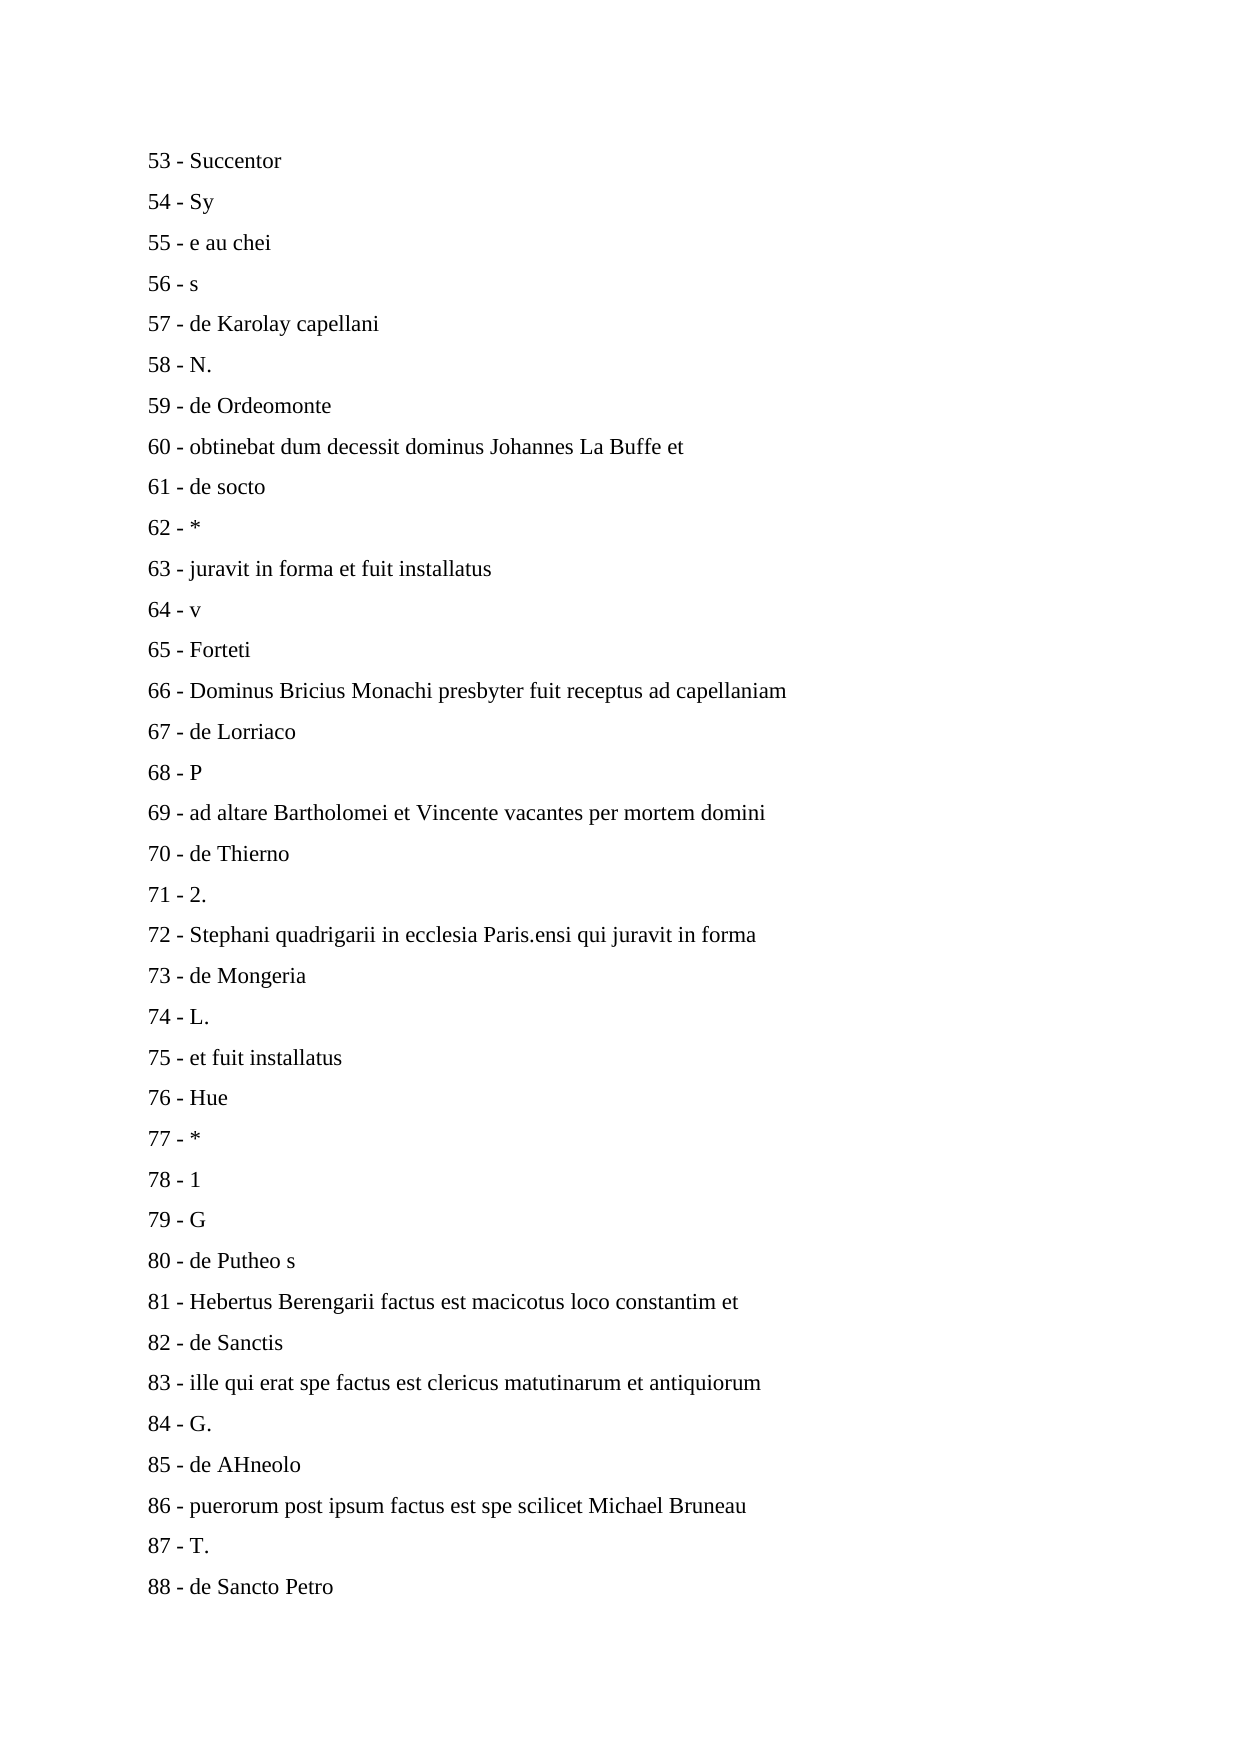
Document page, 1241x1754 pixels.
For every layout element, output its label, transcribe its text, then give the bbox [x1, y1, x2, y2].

text 72 - Stephani quadrigarii in ecclesia Paris.ensi qui juravit in forma [148, 921, 1093, 948]
text 59 - de Ordeomonte [148, 392, 1093, 418]
text 73 - de Mongeria [148, 962, 1093, 988]
text 56 - s [148, 270, 1093, 296]
text 84 - G. [148, 1410, 1093, 1437]
text 57 - de Karolay capellani [148, 311, 1093, 337]
text 74 - L. [148, 1003, 1093, 1029]
text 86 - puerorum post ipsum factus est spe scilicet Michael Bruneau [148, 1492, 1093, 1518]
text 79 - G [148, 1207, 1093, 1233]
text 62 - * [148, 514, 1093, 541]
text 70 - de Thierno [148, 840, 1093, 866]
text 83 - ille qui erat spe factus est clericus matutinarum et antiquiorum [148, 1369, 1093, 1396]
text 68 - P [148, 758, 1093, 785]
text 80 - de Putheo s [148, 1247, 1093, 1274]
text 71 - 2. [148, 881, 1093, 907]
text 64 - v [148, 596, 1093, 622]
text 55 - e au chei [148, 229, 1093, 255]
text 81 - Hebertus Berengarii factus est macicotus loco constantim et [148, 1288, 1093, 1314]
text 82 - de Sanctis [148, 1329, 1093, 1355]
text 77 - * [148, 1125, 1093, 1151]
text 53 - Succentor [148, 148, 1093, 174]
text 67 - de Lorriaco [148, 718, 1093, 744]
text 66 - Dominus Bricius Monachi presbyter fuit receptus ad capellaniam [148, 677, 1093, 703]
text 65 - Forteti [148, 636, 1093, 663]
text 75 - et fuit installatus [148, 1044, 1093, 1070]
text 69 - ad altare Bartholomei et Vincente vacantes per mortem domini [148, 799, 1093, 826]
text 63 - juravit in forma et fuit installatus [148, 555, 1093, 581]
text 61 - de socto [148, 473, 1093, 500]
text 88 - de Sancto Petro [148, 1573, 1093, 1599]
text 58 - N. [148, 351, 1093, 378]
text 87 - T. [148, 1532, 1093, 1559]
text 76 - Hue [148, 1084, 1093, 1111]
text 54 - Sy [148, 188, 1093, 215]
text 85 - de AHneolo [148, 1451, 1093, 1477]
text 78 - 1 [148, 1166, 1093, 1192]
text 60 - obtinebat dum decessit dominus Johannes La Buffe et [148, 433, 1093, 459]
